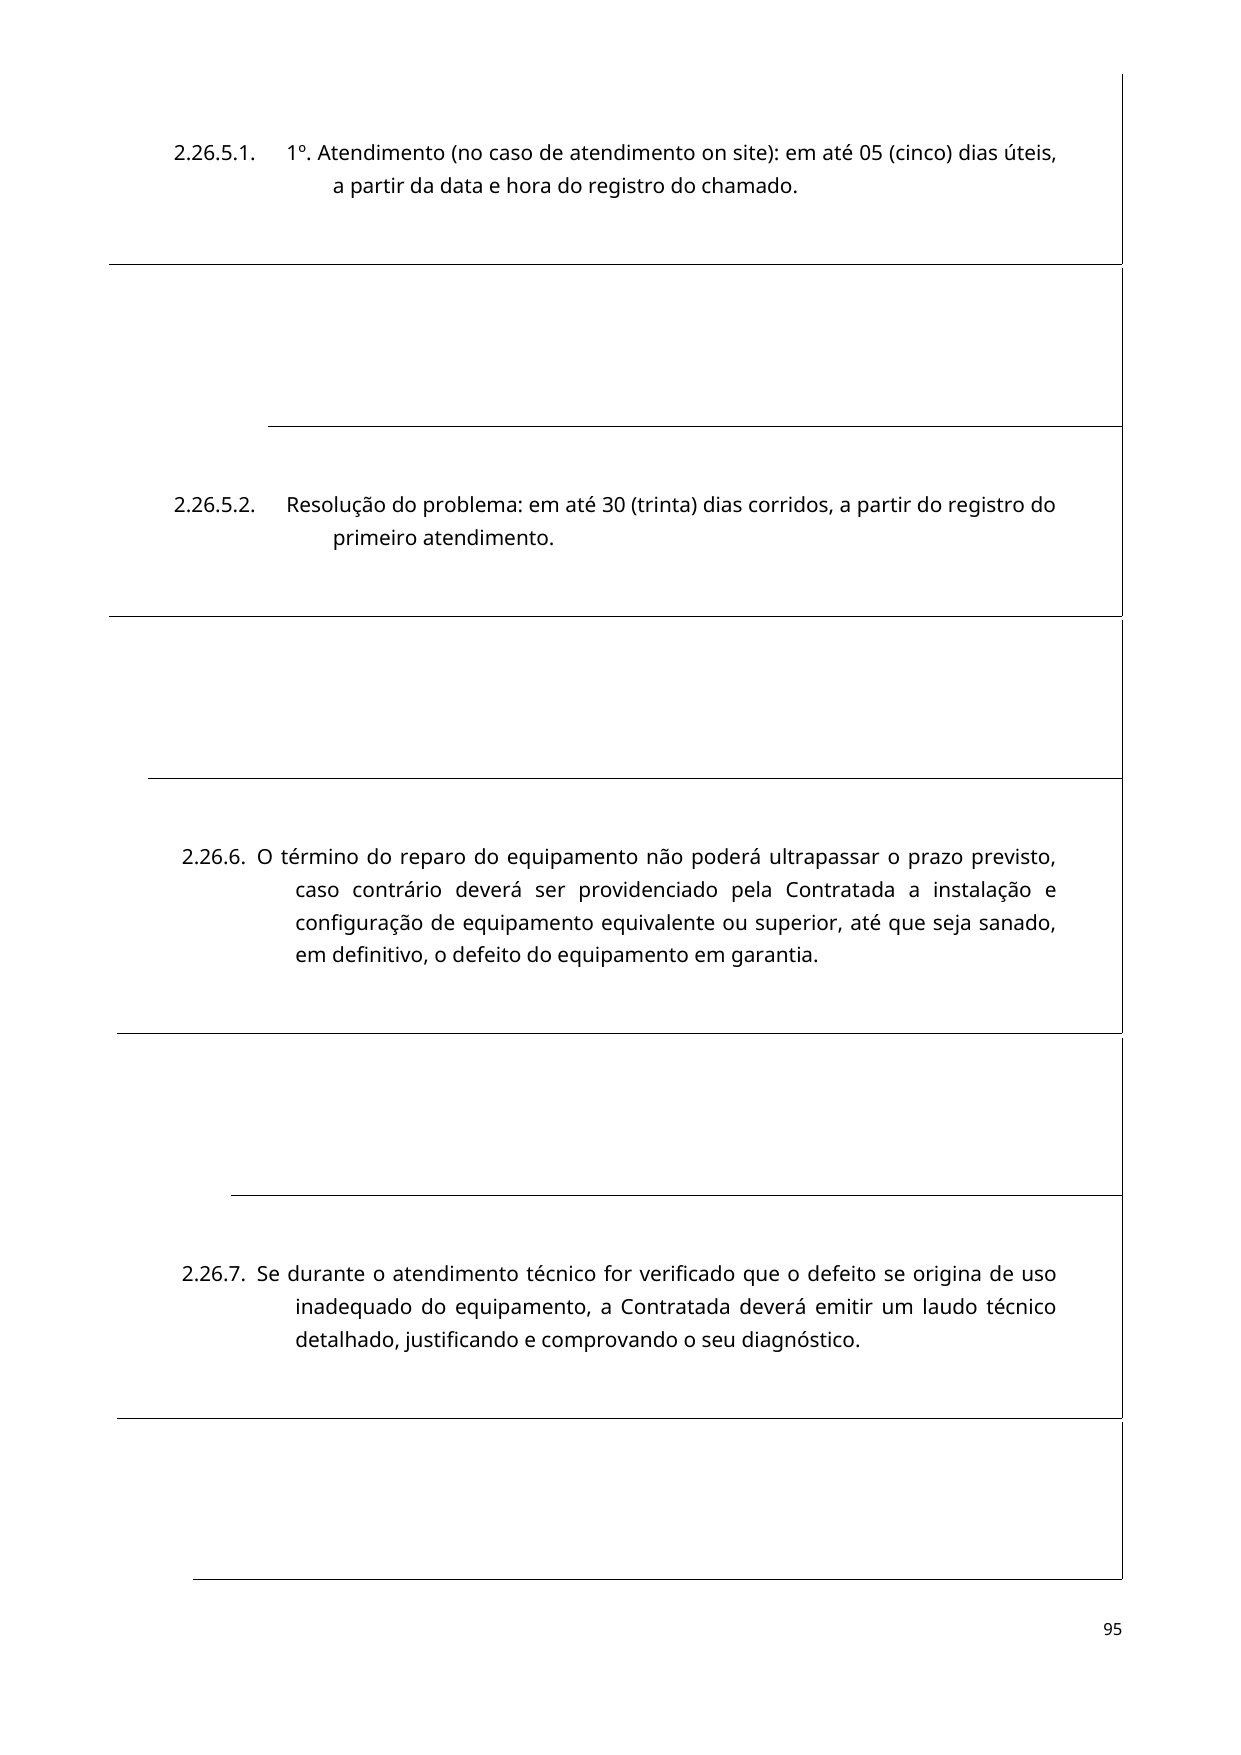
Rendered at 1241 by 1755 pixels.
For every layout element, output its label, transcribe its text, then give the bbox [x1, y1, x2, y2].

list 1º. Atendimento (no caso de atendimento on site): em até 05 (cinco) dias úteis, a partir da data e hora do registro do chamado. [109, 74, 1122, 264]
list O término do reparo do equipamento não poderá ultrapassar o prazo previsto, caso contrário deverá ser providenciado pela Contratada a instalação e configuração de equipamento equivalente ou superior, até que seja sanado, em definitivo, o defeito do equipamento em garantia. [117, 778, 1122, 1033]
list Se durante o atendimento técnico for verificado que o defeito se origina de uso inadequado do equipamento, a Contratada deverá emitir um laudo técnico detalhado, justificando e comprovando o seu diagnóstico. [117, 1195, 1122, 1418]
list Resolução do problema: em até 30 (trinta) dias corridos, a partir do registro do primeiro atendimento. [109, 426, 1122, 616]
